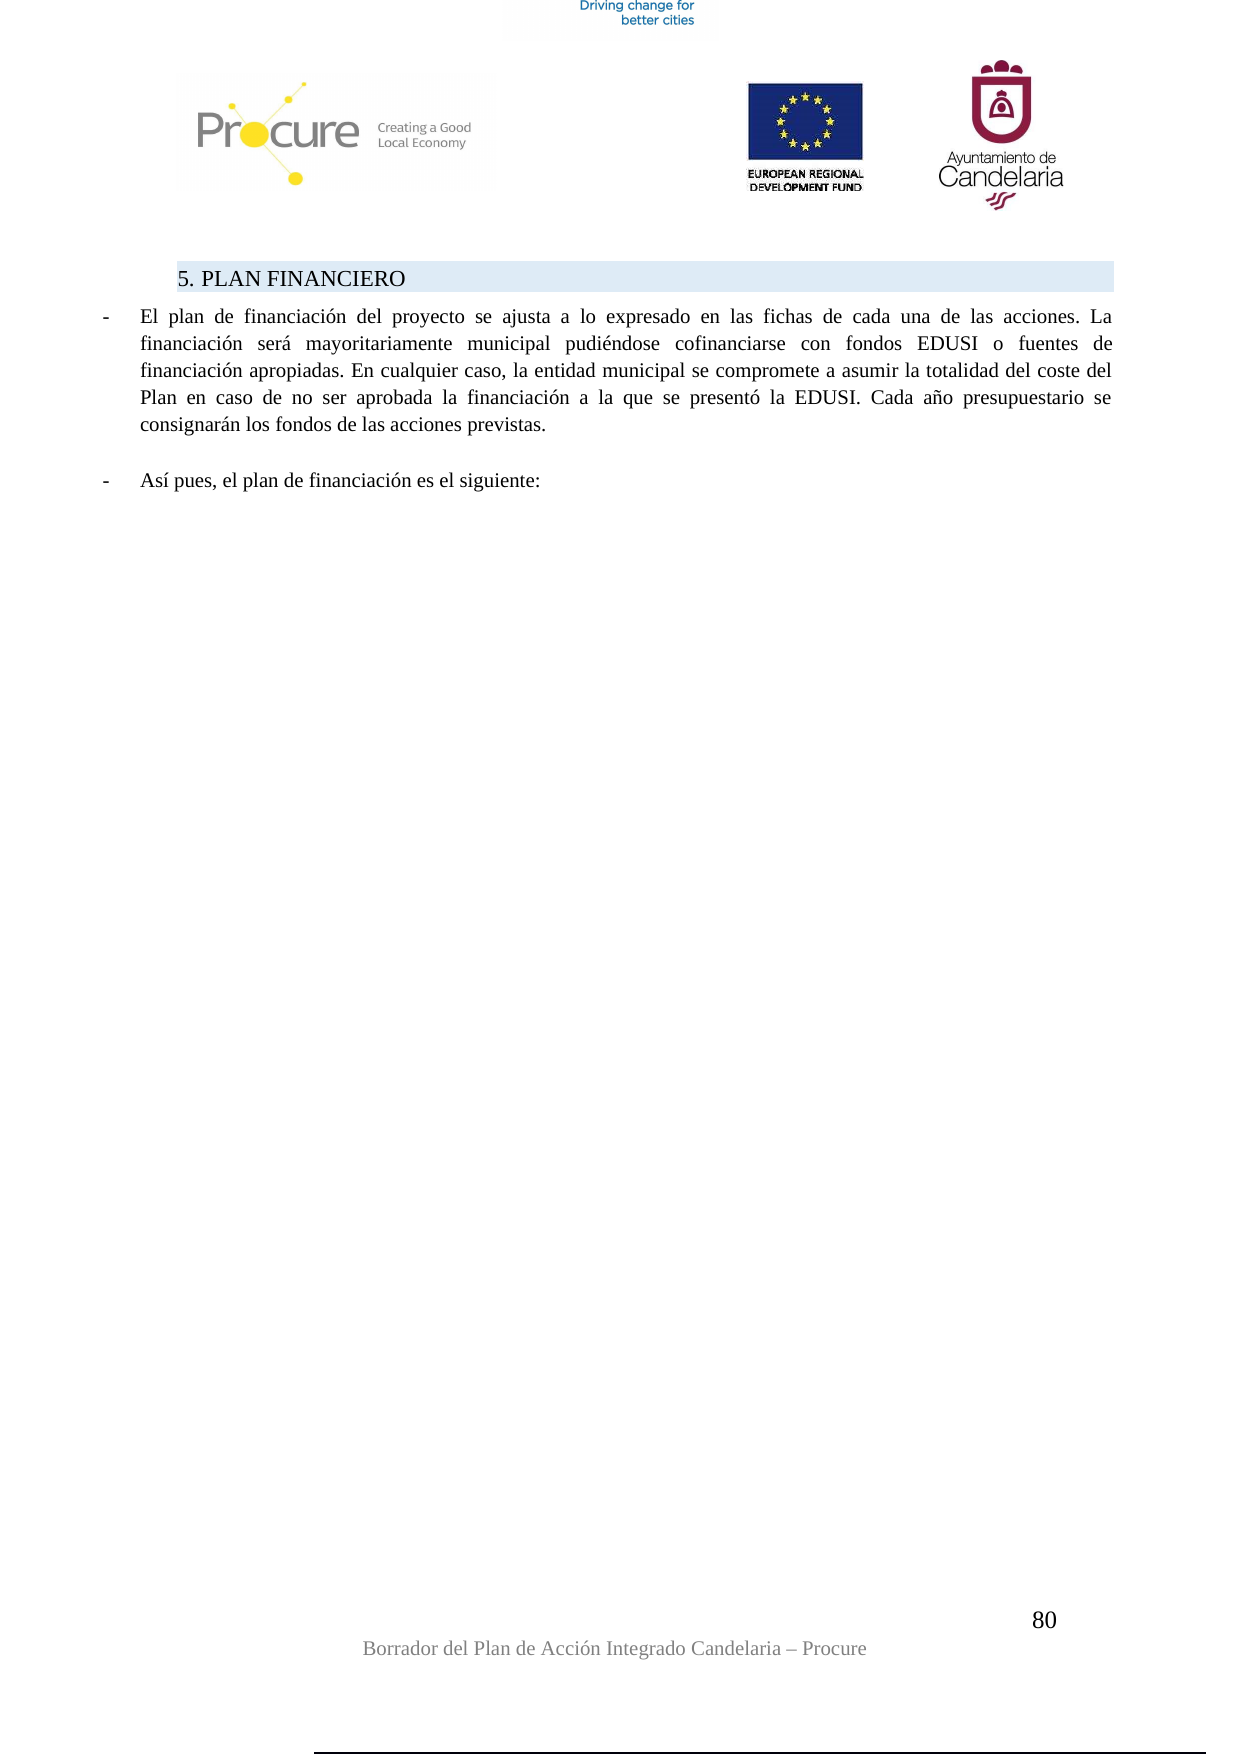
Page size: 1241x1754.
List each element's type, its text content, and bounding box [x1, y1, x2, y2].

text 5. PLAN FINANCIERO [177, 261, 1114, 292]
list Así pues, el plan de financiación es el siguiente: [102, 468, 1114, 492]
list El plan de financiación del proyecto se ajusta a lo expresado en las fichas de cada una de las acciones. La financiación será mayoritariamente municipal pudiéndose cofinanciarse con fondos EDUSI o fuentes de financiación apropiadas. En cualquier caso, la entidad municipal se compromete a asumir la totalidad del coste del Plan en caso de no ser aprobada la financiación a la que se presentó la EDUSI. Cada año presupuestario se consignarán los fondos de las acciones previstas. [102, 304, 1114, 436]
